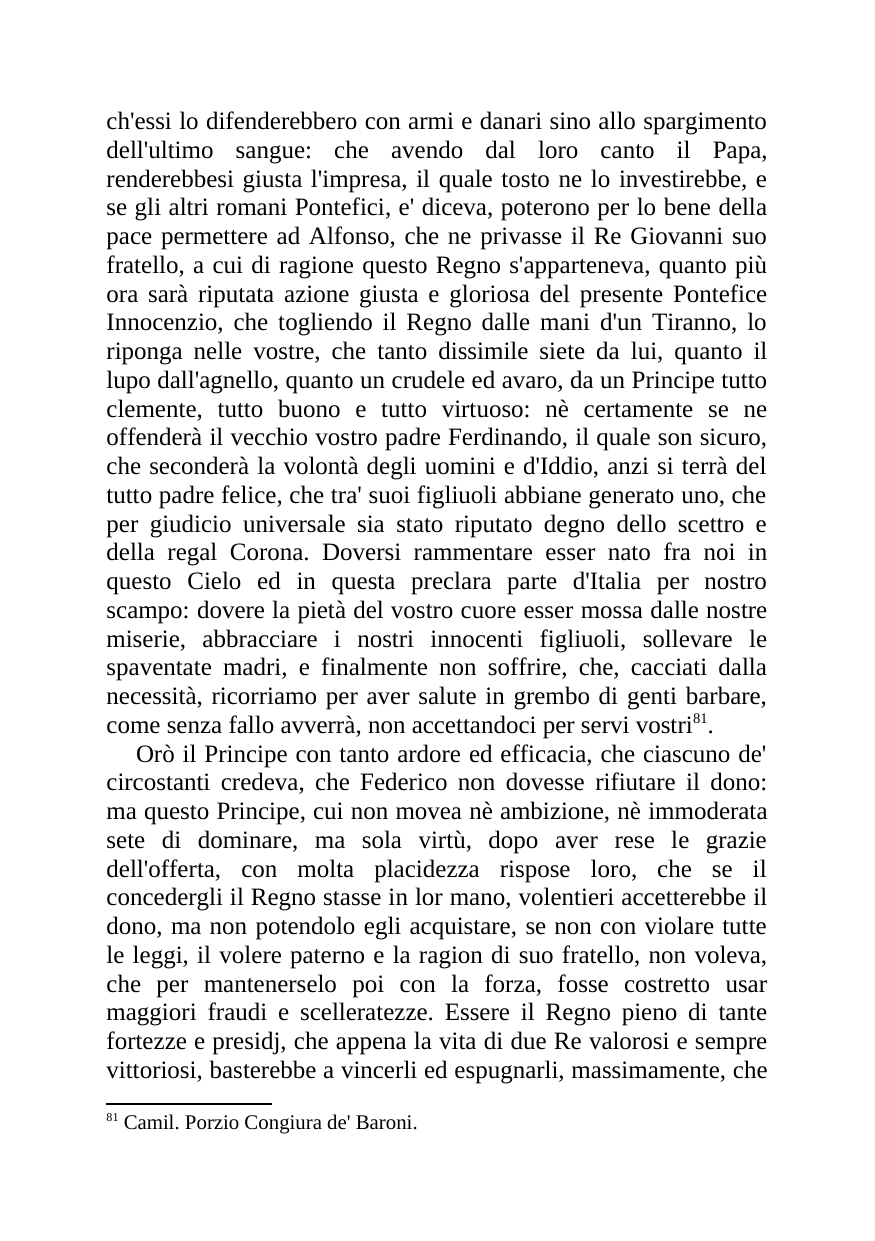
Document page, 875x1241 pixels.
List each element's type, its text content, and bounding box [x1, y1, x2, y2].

text ch'essi lo difenderebbero con armi e danari sino allo spargimento dell'ultimo sangue: che avendo dal loro canto il Papa, renderebbesi giusta l'impresa, il quale tosto ne lo investirebbe, e se gli altri romani Pontefici, e' diceva, poterono per lo bene della pace permettere ad Alfonso, che ne privasse il Re Giovanni suo fratello, a cui di ragione questo Regno s'apparteneva, quanto più ora sarà riputata azione giusta e gloriosa del presente Pontefice Innocenzio, che togliendo il Regno dalle mani d'un Tiranno, lo riponga nelle vostre, che tanto dissimile siete da lui, quanto il lupo dall'agnello, quanto un crudele ed avaro, da un Principe tutto clemente, tutto buono e tutto virtuoso: nè certamente se ne offenderà il vecchio vostro padre Ferdinando, il quale son sicuro, che seconderà la volontà degli uomini e d'Iddio, anzi si terrà del tutto padre felice, che tra' suoi figliuoli abbiane generato uno, che per giudicio universale sia stato riputato degno dello scettro e della regal Corona. Doversi rammentare esser nato fra noi in questo Cielo ed in questa preclara parte d'Italia per nostro scampo: dovere la pietà del vostro cuore esser mossa dalle nostre miserie, abbracciare i nostri innocenti figliuoli, sollevare le spaventate madri, e finalmente non soffrire, che, cacciati dalla necessità, ricorriamo per aver salute in grembo di genti barbare, come senza fallo avverrà, non accettandoci per servi vostri. [106, 106, 768, 739]
text Camil. Porzio Congiura de' Baroni. [106, 1110, 768, 1134]
text Orò il Principe con tanto ardore ed efficacia, che ciascuno de' circostanti credeva, che Federico non dovesse rifiutare il dono: ma questo Principe, cui non movea nè ambizione, nè immoderata sete di dominare, ma sola virtù, dopo aver rese le grazie dell'offerta, con molta placidezza rispose loro, che se il concedergli il Regno stasse in lor mano, volentieri accetterebbe il dono, ma non potendolo egli acquistare, se non con violare tutte le leggi, il volere paterno e la ragion di suo fratello, non voleva, che per mantenerselo poi con la forza, fosse costretto usar maggiori fraudi e scelleratezze. Essere il Regno pieno di tante fortezze e presidj, che appena la vita di due Re valorosi e sempre vittoriosi, basterebbe a vincerli ed espugnarli, massimamente, che [106, 739, 768, 1084]
